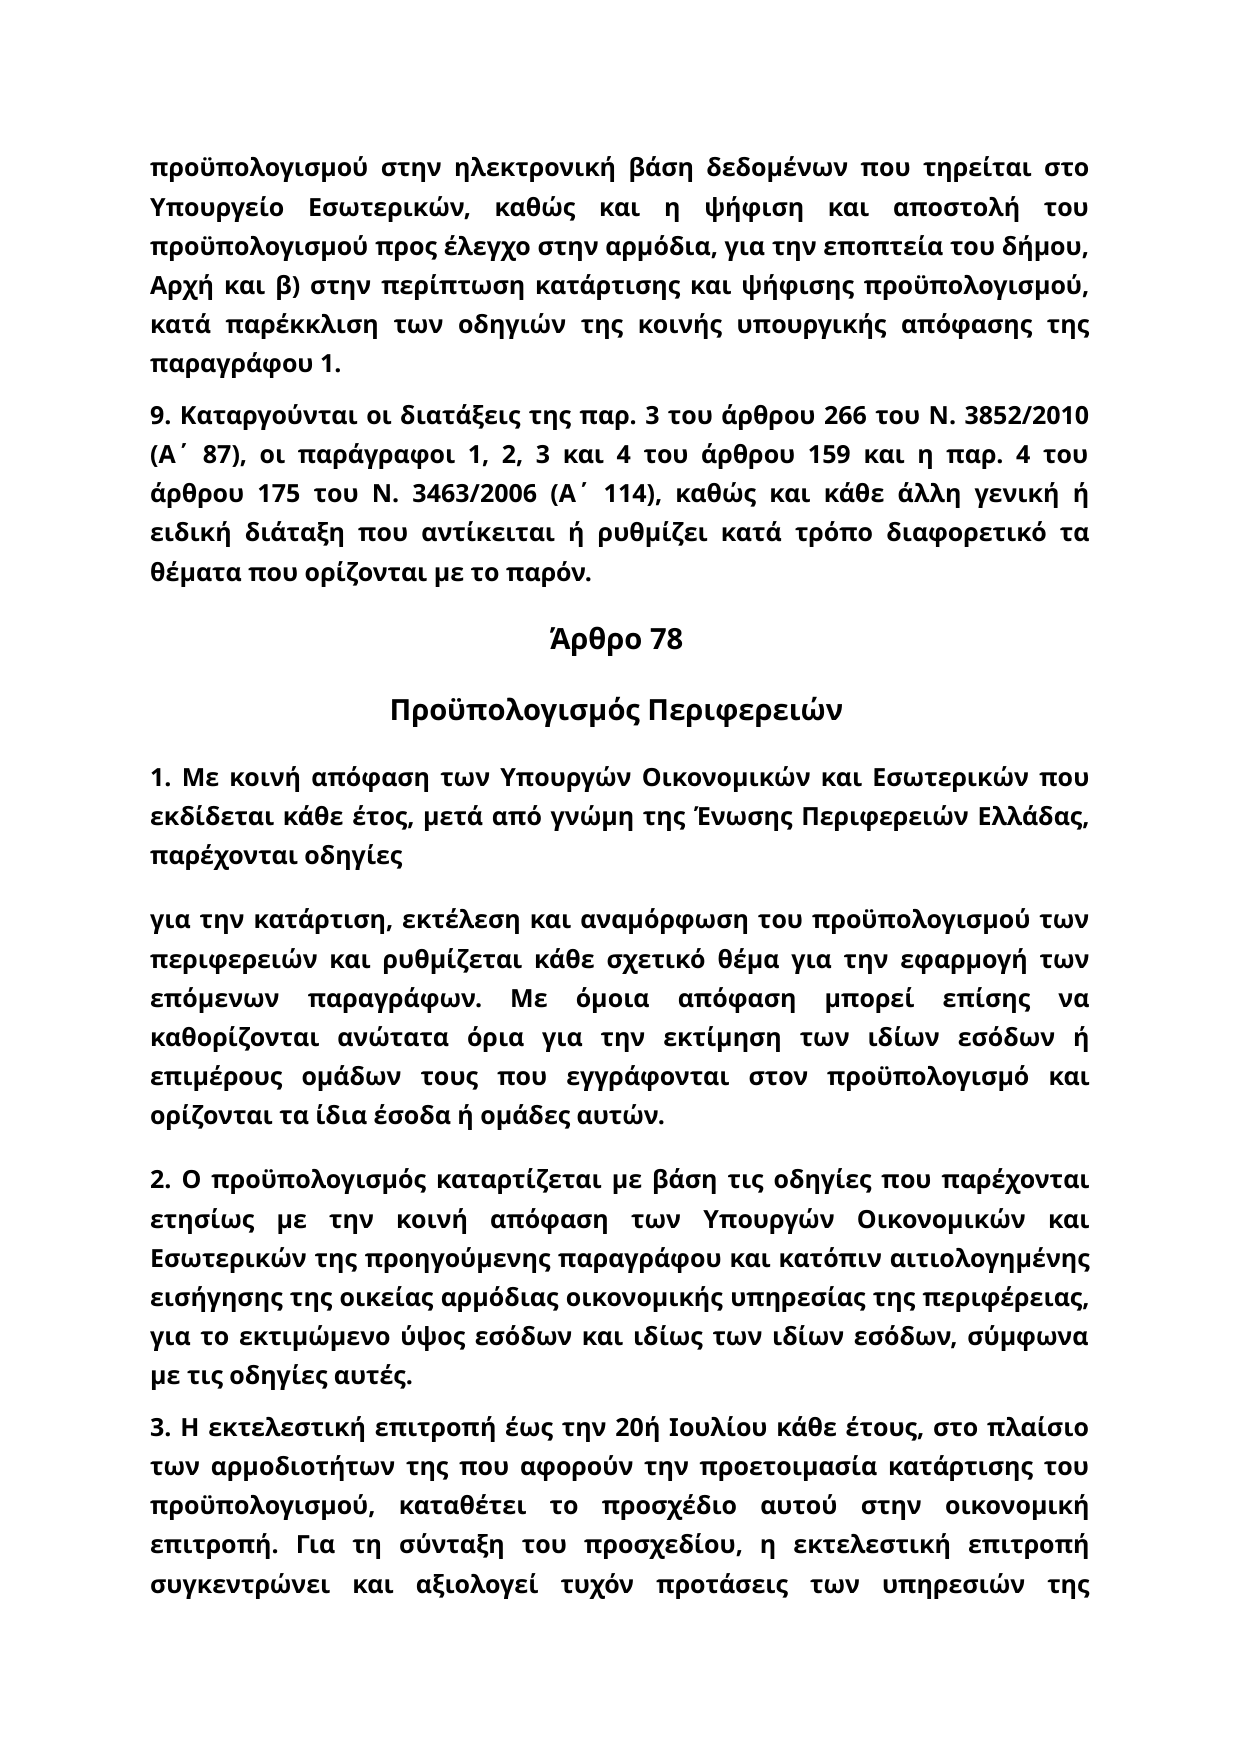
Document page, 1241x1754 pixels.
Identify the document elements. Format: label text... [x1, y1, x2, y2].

text για την κατάρτιση, εκτέλεση και αναμόρφωση του προϋπολογισμού των περιφερειών και ρυθμίζεται κάθε σχετικό θέμα για την εφαρμογή των επόμενων παραγράφων. Με όμοια απόφαση μπορεί επίσης να καθορίζονται ανώτατα όρια για την εκτίμηση των ιδίων εσόδων ή επιμέρους ομάδων τους που εγγράφονται στον προϋπολογισμό και ορίζονται τα ίδια έσοδα ή ομάδες αυτών. [150, 902, 1090, 1132]
subtitle Προϋπολογισμός Περιφερειών [150, 689, 1090, 729]
text 3. Η εκτελεστική επιτροπή έως την 20ή Ιουλίου κάθε έτους, στο πλαίσιο των αρμοδιοτήτων της που αφορούν την προετοιμασία κατάρτισης του προϋπολογισμού, καταθέτει το προσχέδιο αυτού στην οικονομική επιτροπή. Για τη σύνταξη του προσχεδίου, η εκτελεστική επιτροπή συγκεντρώνει και αξιολογεί τυχόν προτάσεις των υπηρεσιών της [150, 1409, 1090, 1600]
text 1. Με κοινή απόφαση των Υπουργών Οικονομικών και Εσωτερικών που εκδίδεται κάθε έτος, μετά από γνώμη της Ένωσης Περιφερειών Ελλάδας, παρέχονται οδηγίες [150, 759, 1090, 872]
text 9. Καταργούνται οι διατάξεις της παρ. 3 του άρθρου 266 του Ν. 3852/2010 (Α΄ 87), οι παράγραφοι 1, 2, 3 και 4 του άρθρου 159 και η παρ. 4 του άρθρου 175 του Ν. 3463/2006 (Α΄ 114), καθώς και κάθε άλλη γενική ή ειδική διάταξη που αντίκειται ή ρυθμίζει κατά τρόπο διαφορετικό τα θέματα που ορίζονται με το παρόν. [150, 397, 1090, 588]
text προϋπολογισμού στην ηλεκτρονική βάση δεδομένων που τηρείται στο Υπουργείο Εσωτερικών, καθώς και η ψήφιση και αποστολή του προϋπολογισμού προς έλεγχο στην αρμόδια, για την εποπτεία του δήμου, Αρχή και β) στην περίπτωση κατάρτισης και ψήφισης προϋπολογισμού, κατά παρέκκλιση των οδηγιών της κοινής υπουργικής απόφασης της παραγράφου 1. [150, 150, 1090, 380]
subtitle Άρθρο 78 [150, 618, 1090, 658]
text 2. Ο προϋπολογισμός καταρτίζεται με βάση τις οδηγίες που παρέχονται ετησίως με την κοινή απόφαση των Υπουργών Οικονομικών και Εσωτερικών της προηγούμενης παραγράφου και κατόπιν αιτιολογημένης εισήγησης της οικείας αρμόδιας οικονομικής υπηρεσίας της περιφέρειας, για το εκτιμώμενο ύψος εσόδων και ιδίως των ιδίων εσόδων, σύμφωνα με τις οδηγίες αυτές. [150, 1162, 1090, 1392]
